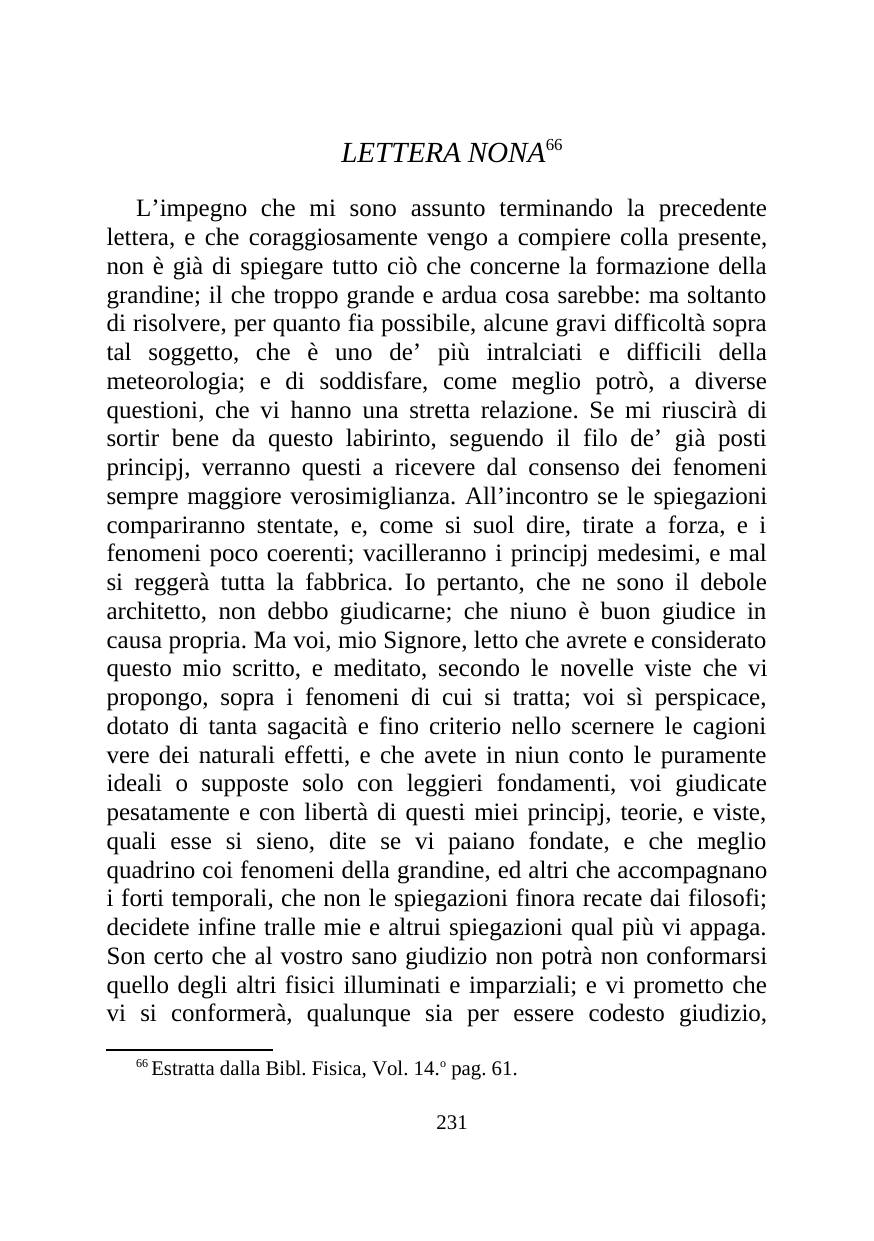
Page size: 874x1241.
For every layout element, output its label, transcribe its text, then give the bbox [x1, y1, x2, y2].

subtitle LETTERA NONA [106, 135, 768, 168]
text L’impegno che mi sono assunto terminando la precedente lettera, e che coraggiosamente vengo a compiere colla presente, non è già di spiegare tutto ciò che concerne la formazione della grandine; il che troppo grande e ardua cosa sarebbe: ma soltanto di risolvere, per quanto fia possibile, alcune gravi difficoltà sopra tal soggetto, che è uno de’ più intralciati e difficili della meteorologia; e di soddisfare, come meglio potrò, a diverse questioni, che vi hanno una stretta relazione. Se mi riuscirà di sortir bene da questo labirinto, seguendo il filo de’ già posti principj, verranno questi a ricevere dal consenso dei fenomeni sempre maggiore verosimiglianza. All’incontro se le spiegazioni compariranno stentate, e, come si suol dire, tirate a forza, e i fenomeni poco coerenti; vacilleranno i principj medesimi, e mal si reggerà tutta la fabbrica. Io pertanto, che ne sono il debole architetto, non debbo giudicarne; che niuno è buon giudice in causa propria. Ma voi, mio Signore, letto che avrete e considerato questo mio scritto, e meditato, secondo le novelle viste che vi propongo, sopra i fenomeni di cui si tratta; voi sì perspicace, dotato di tanta sagacità e fino criterio nello scernere le cagioni vere dei naturali effetti, e che avete in niun conto le puramente ideali o supposte solo con leggieri fondamenti, voi giudicate pesatamente e con libertà di questi miei principj, teorie, e viste, quali esse si sieno, dite se vi paiano fondate, e che meglio quadrino coi fenomeni della grandine, ed altri che accompagnano i forti temporali, che non le spiegazioni finora recate dai filosofi; decidete infine tralle mie e altrui spiegazioni qual più vi appaga. Son certo che al vostro sano giudizio non potrà non conformarsi quello degli altri fisici illuminati e imparziali; e vi prometto che vi si conformerà, qualunque sia per essere codesto giudizio, [106, 193, 768, 1027]
text Estratta dalla Bibl. Fisica, Vol. 14.o pag. 61. [106, 1056, 768, 1080]
